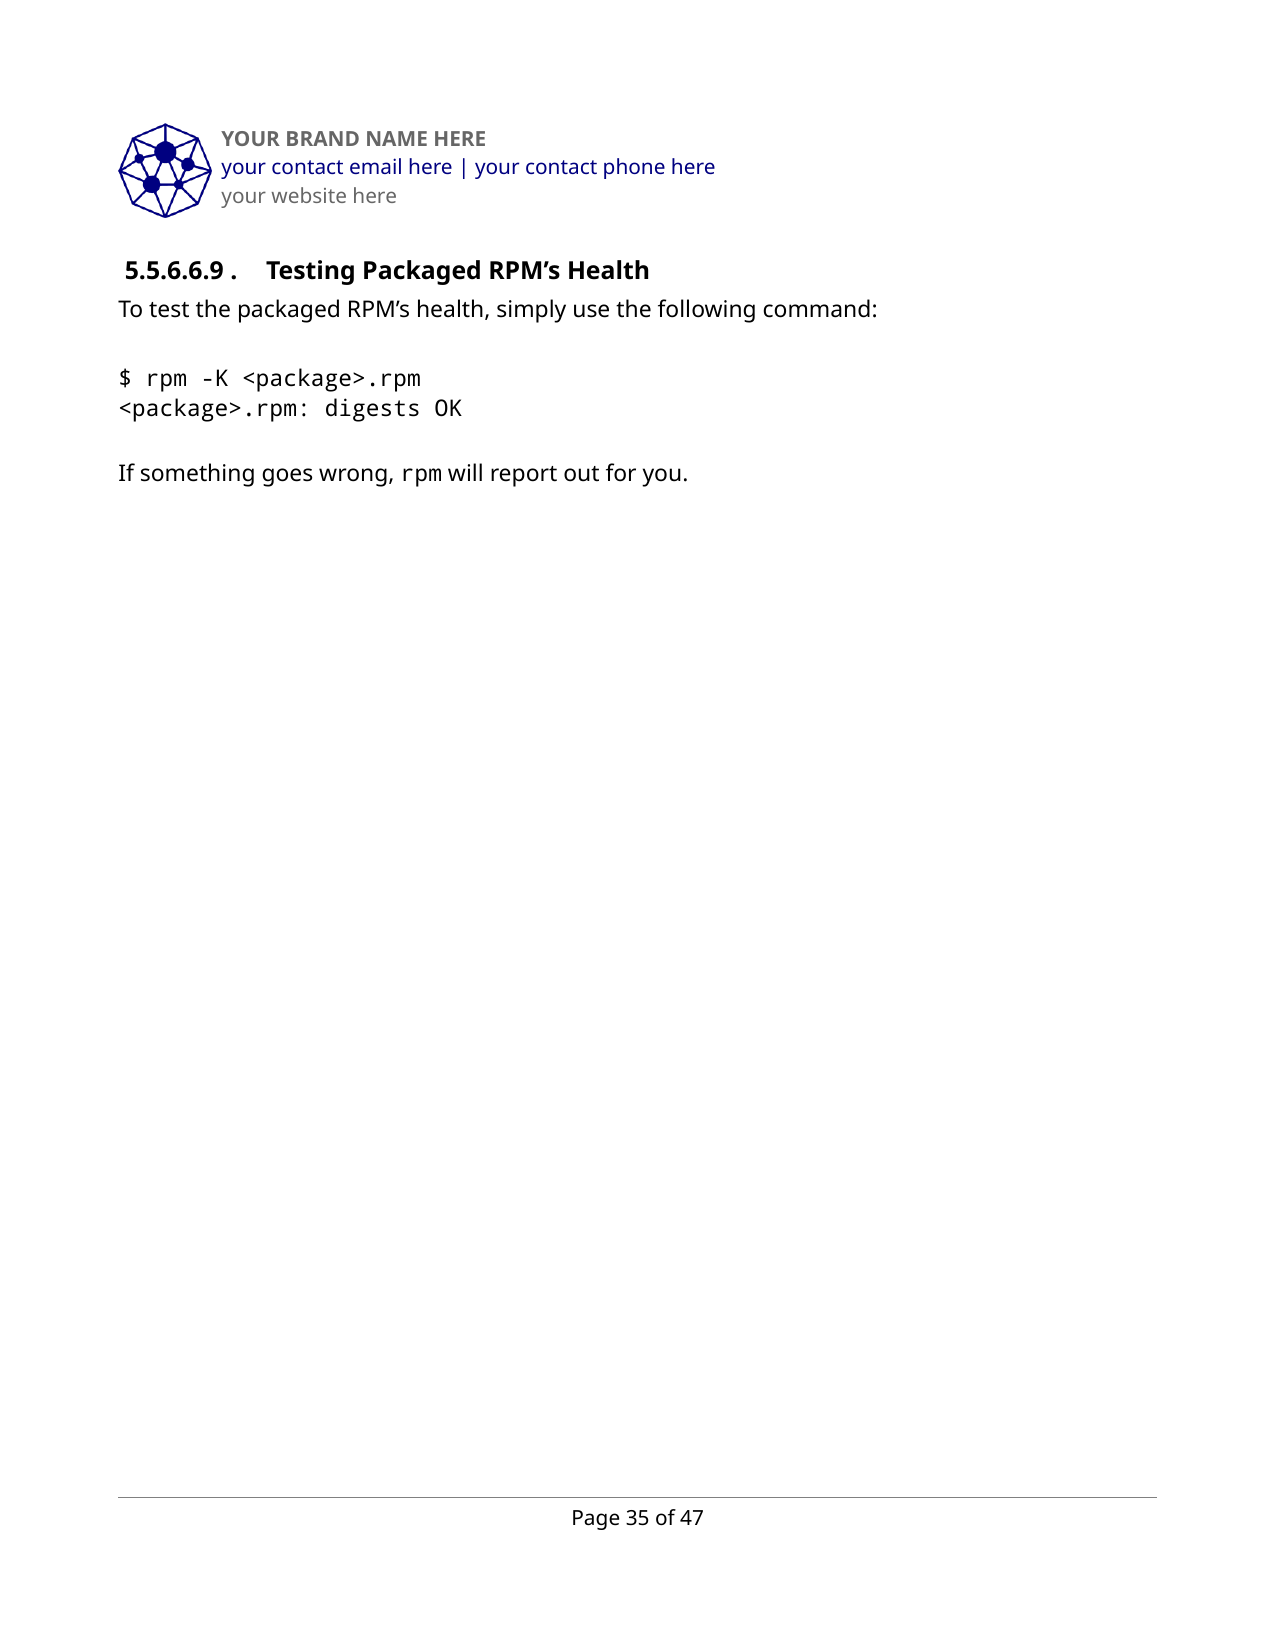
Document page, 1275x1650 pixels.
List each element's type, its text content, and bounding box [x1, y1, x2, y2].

text <package>.rpm: digests OK [118, 396, 1157, 422]
subtitle Testing Packaged RPM’s Health [118, 253, 1157, 287]
picture [118, 123, 212, 218]
text To test the packaged RPM’s health, simply use the following command: [118, 293, 1157, 324]
text If something goes wrong, rpm will report out for you. [118, 457, 1157, 488]
text $ rpm -K <package>.rpm [118, 365, 1157, 392]
